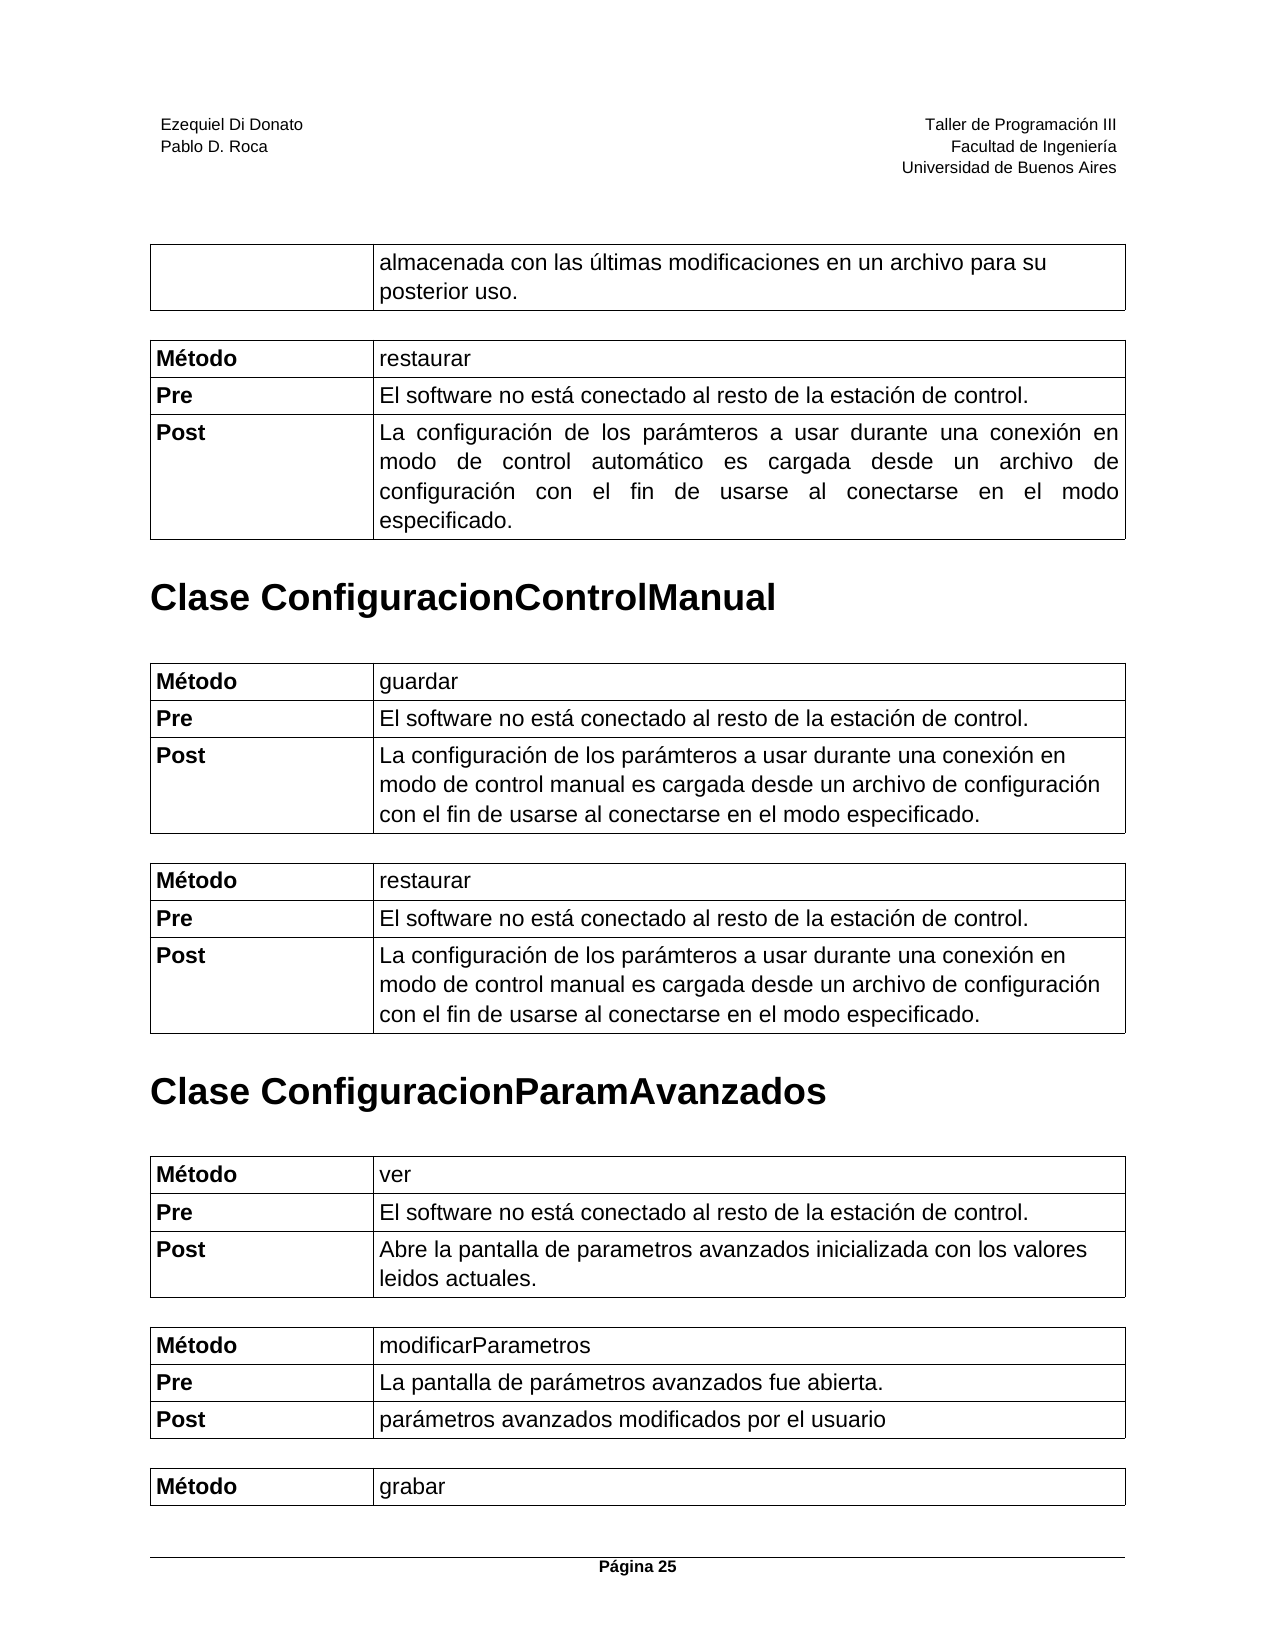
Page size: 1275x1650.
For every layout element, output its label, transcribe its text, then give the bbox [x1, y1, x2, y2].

table_header Método [151, 1157, 373, 1193]
table_cell Pre [151, 378, 373, 414]
table_header Método [151, 1469, 373, 1505]
table_cell La configuración de los parámteros a usar durante una conexión en modo de control manual es cargada desde un archivo de configuración con el fin de usarse al conectarse en el modo especificado. [374, 938, 1125, 1033]
subtitle Clase ConfiguracionParamAvanzados [150, 1070, 1125, 1112]
table_header Método [151, 1328, 373, 1364]
table_cell [151, 245, 373, 310]
table_cell Pre [151, 1194, 373, 1231]
table_cell parámetros avanzados modificados por el usuario [374, 1402, 1125, 1438]
table_cell La configuración de los parámteros a usar durante una conexión en modo de control manual es cargada desde un archivo de configuración con el fin de usarse al conectarse en el modo especificado. [374, 738, 1125, 833]
subtitle Clase ConfiguracionControlManual [150, 577, 1125, 619]
table_cell La pantalla de parámetros avanzados fue abierta. [374, 1365, 1125, 1401]
table_header restaurar [374, 864, 1125, 899]
table_cell Post [151, 415, 373, 539]
table_cell El software no está conectado al resto de la estación de control. [374, 701, 1125, 737]
table_cell El software no está conectado al resto de la estación de control. [374, 901, 1125, 937]
table_cell Post [151, 1402, 373, 1438]
table_cell Pre [151, 901, 373, 937]
table_header Método [151, 341, 373, 377]
table_cell La configuración de los parámteros a usar durante una conexión en modo de control automático es cargada desde un archivo de configuración con el fin de usarse al conectarse en el modo especificado. [374, 415, 1125, 539]
table_cell Pre [151, 1365, 373, 1401]
table_header ver [374, 1157, 1125, 1193]
table_cell Post [151, 1232, 373, 1297]
table_header grabar [374, 1469, 1125, 1505]
table_cell Abre la pantalla de parametros avanzados inicializada con los valores leidos actuales. [374, 1232, 1125, 1297]
table_cell El software no está conectado al resto de la estación de control. [374, 378, 1125, 414]
table_header Método [151, 864, 373, 899]
table_header restaurar [374, 341, 1125, 377]
table_cell Pre [151, 701, 373, 737]
table_cell El software no está conectado al resto de la estación de control. [374, 1194, 1125, 1231]
table_cell Post [151, 938, 373, 1033]
table_header modificarParametros [374, 1328, 1125, 1364]
table_cell Post [151, 738, 373, 833]
table_cell almacenada con las últimas modificaciones en un archivo para su posterior uso. [374, 245, 1125, 310]
table_header Método [151, 664, 373, 700]
table_header guardar [374, 664, 1125, 700]
